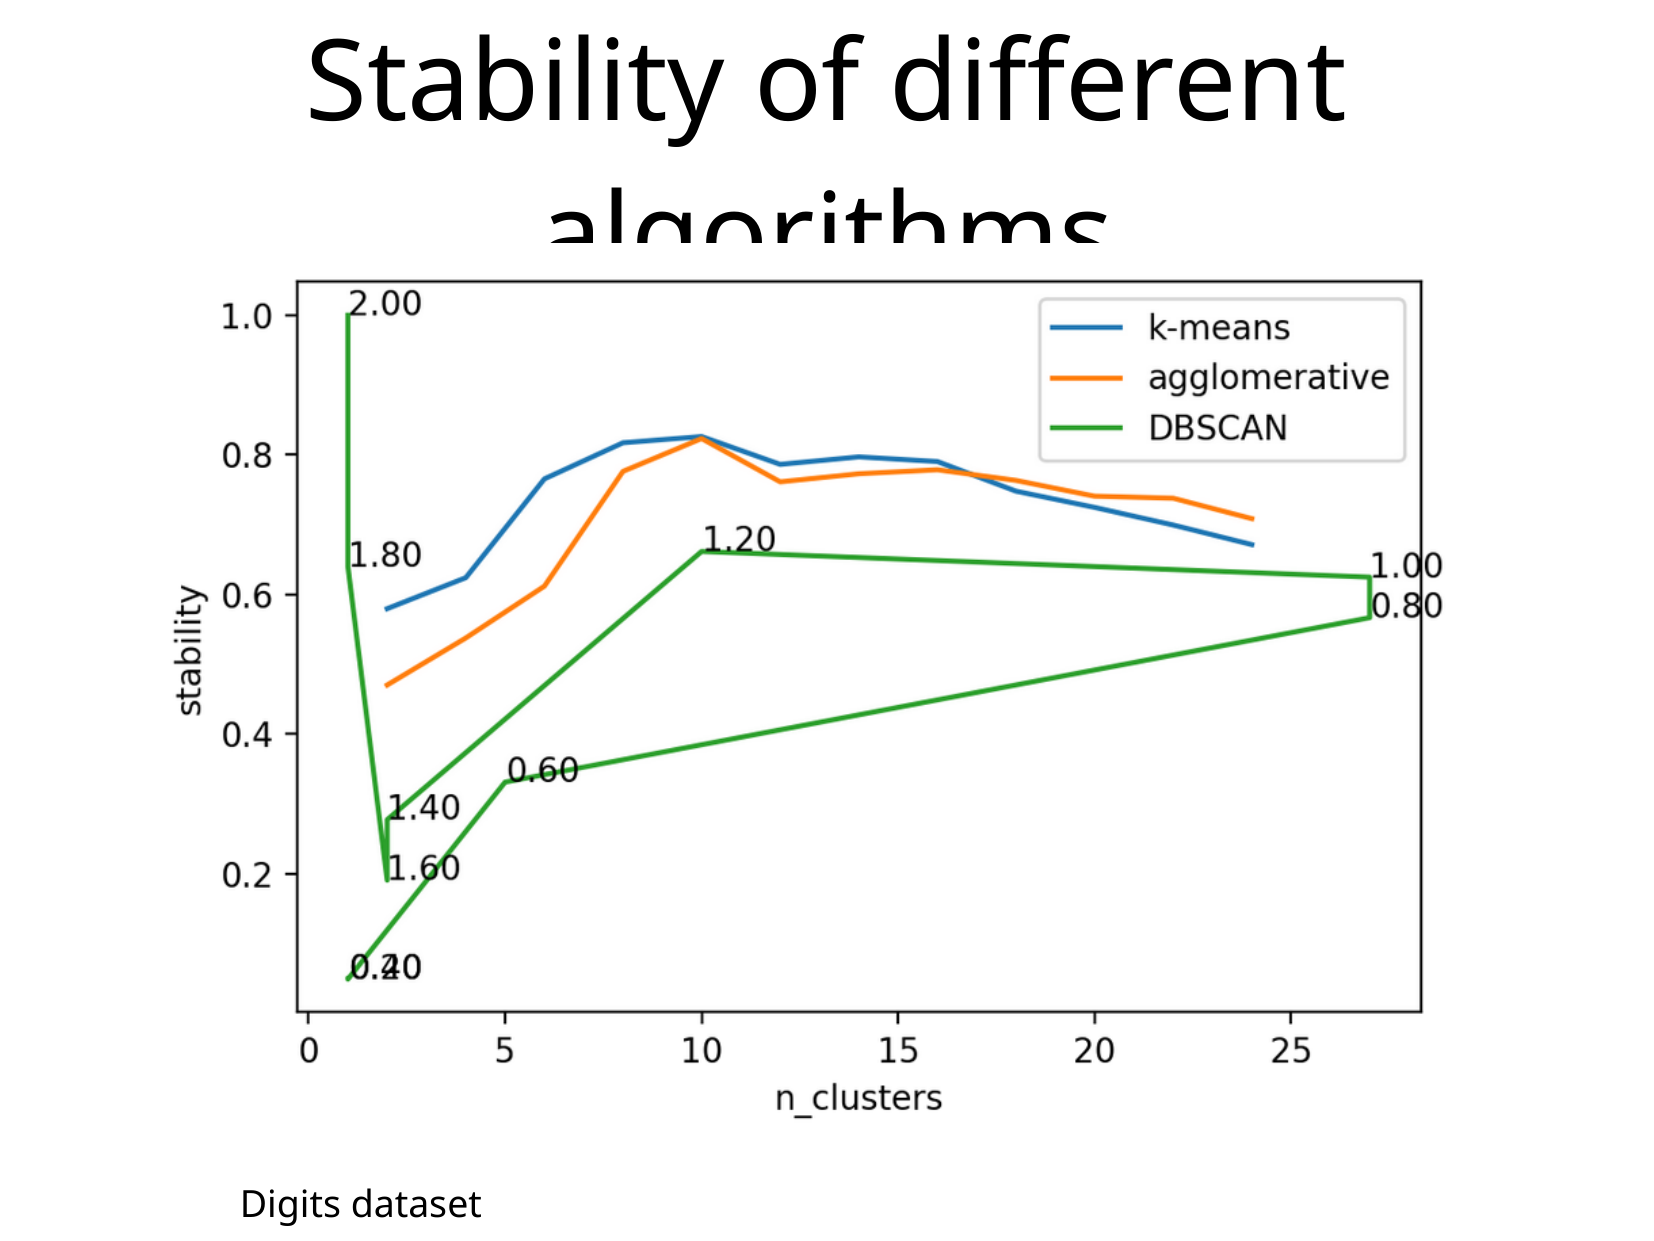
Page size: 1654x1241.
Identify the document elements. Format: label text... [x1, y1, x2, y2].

picture [165, 243, 1501, 1126]
title Stability of different algorithms [82, 49, 1571, 257]
text_box Digits dataset [225, 1170, 991, 1223]
